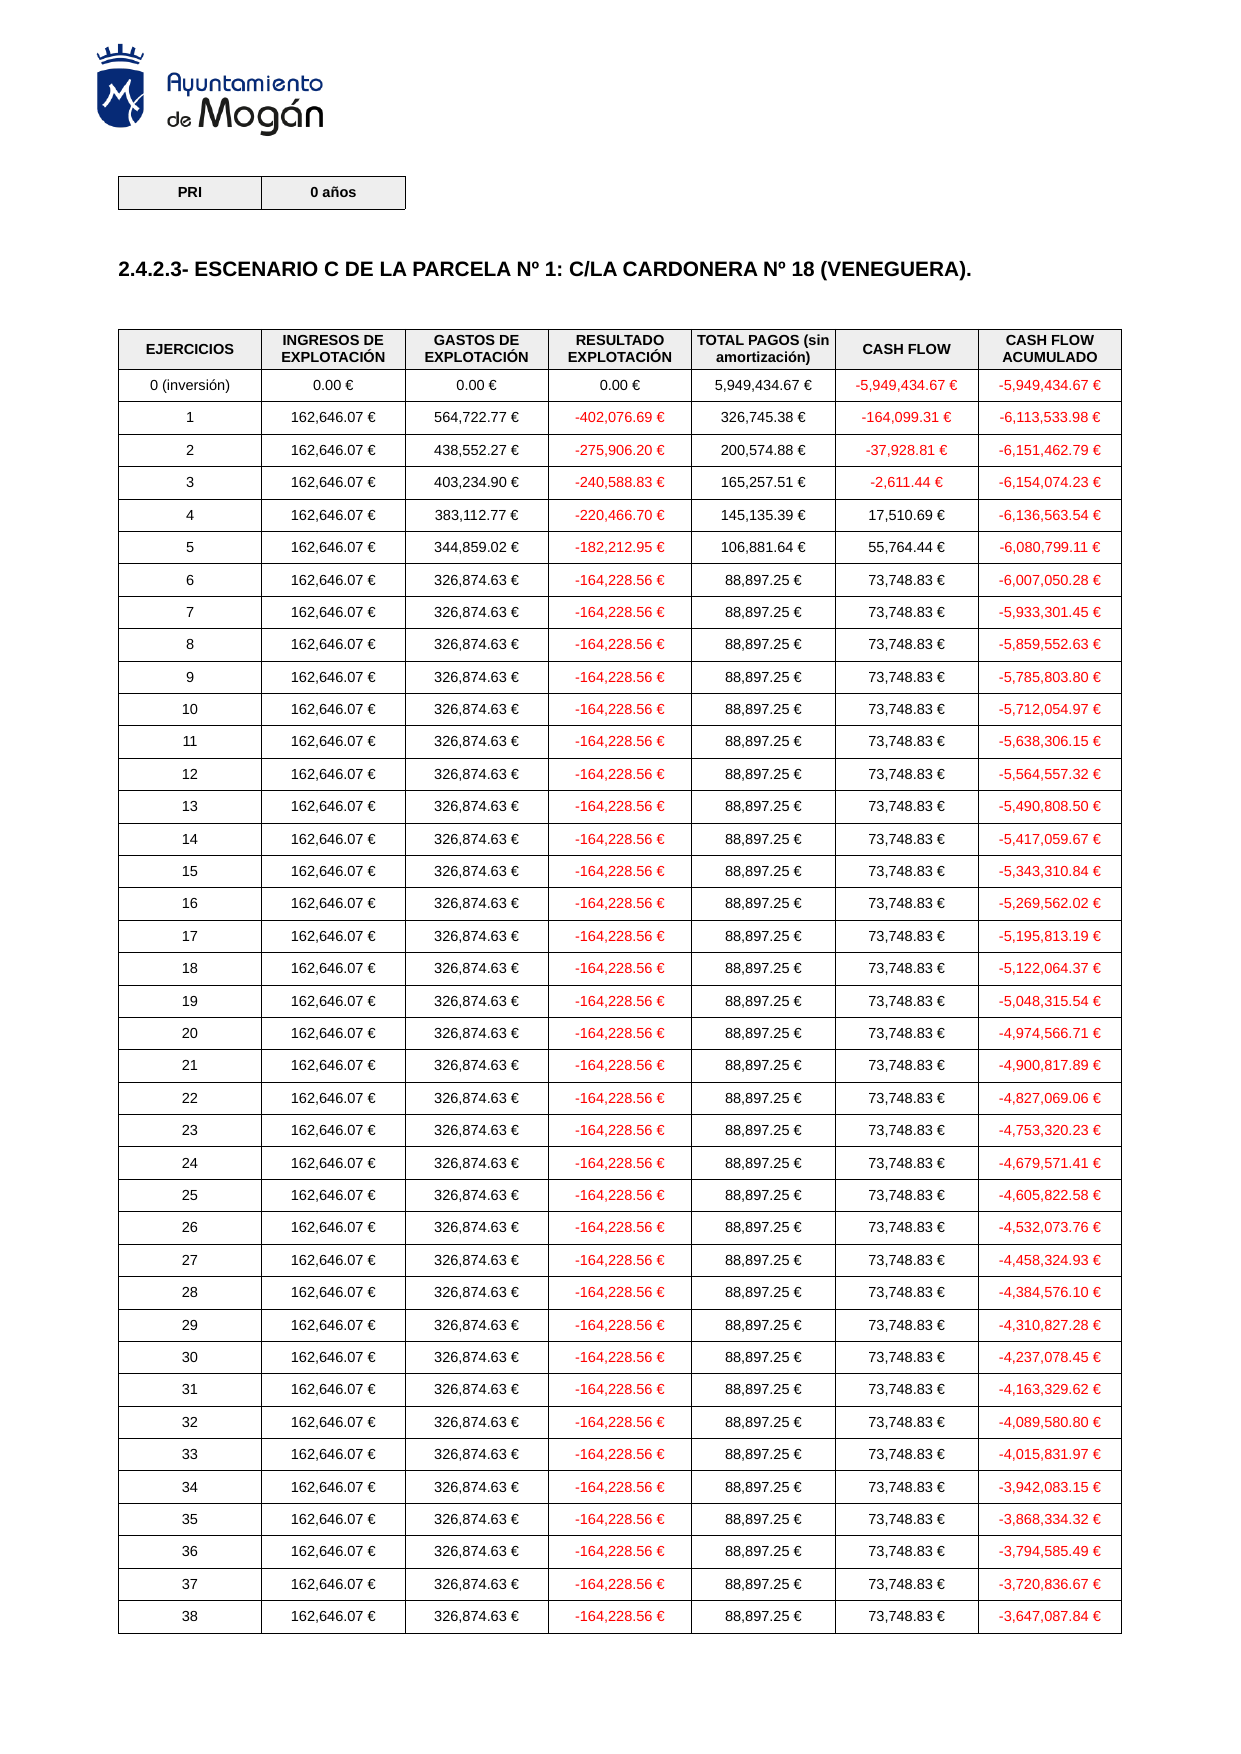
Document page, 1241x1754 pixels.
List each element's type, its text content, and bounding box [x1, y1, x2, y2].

table_cell 88.897,25 € [692, 629, 835, 661]
table_cell 326.874,63 € [406, 694, 548, 725]
table_cell 23 [119, 1115, 261, 1146]
table_cell 162.646,07 € [262, 1601, 405, 1632]
table_cell 73.748,83 € [836, 1018, 978, 1049]
table_cell 326.874,63 € [406, 1212, 548, 1244]
table_cell -164.099,31 € [836, 402, 978, 434]
table_cell 88.897,25 € [692, 1212, 835, 1244]
table_cell 73.748,83 € [836, 1471, 978, 1503]
table_cell 326.874,63 € [406, 1147, 548, 1179]
table_cell 162.646,07 € [262, 824, 405, 855]
table_cell -5.490.808,50 € [979, 791, 1121, 822]
table_cell 162.646,07 € [262, 726, 405, 758]
table_cell 0 (inversión) [119, 370, 261, 401]
table_cell 88.897,25 € [692, 986, 835, 1017]
table_cell 88.897,25 € [692, 824, 835, 855]
table_cell -5.785.803,80 € [979, 662, 1121, 693]
table_cell -5.859.552,63 € [979, 629, 1121, 661]
table_cell 200.574,88 € [692, 435, 835, 466]
table_cell 162.646,07 € [262, 1407, 405, 1438]
table_cell -3.794.585,49 € [979, 1536, 1121, 1568]
table_cell -6.136.563,54 € [979, 500, 1121, 531]
picture [82, 22, 340, 154]
table_cell -164.228,56 € [549, 1407, 691, 1438]
table_cell 24 [119, 1147, 261, 1179]
table_cell 162.646,07 € [262, 1083, 405, 1114]
table_cell -5.564.557,32 € [979, 759, 1121, 790]
table_cell 73.748,83 € [836, 629, 978, 661]
table_cell -164.228,56 € [549, 1147, 691, 1179]
table_cell 438.552,27 € [406, 435, 548, 466]
table_cell 21 [119, 1050, 261, 1082]
table_cell [691, 176, 835, 209]
table_cell 88.897,25 € [692, 1342, 835, 1373]
table_cell 564.722,77 € [406, 402, 548, 434]
table_cell 14 [119, 824, 261, 855]
table_cell -164.228,56 € [549, 597, 691, 628]
table_cell 73.748,83 € [836, 759, 978, 790]
table_cell 145.135,39 € [692, 500, 835, 531]
table_cell -37.928,81 € [836, 435, 978, 466]
table_cell 88.897,25 € [692, 1439, 835, 1470]
table_cell -3.720.836,67 € [979, 1569, 1121, 1600]
table_cell -6.080.799,11 € [979, 532, 1121, 563]
table_cell 9 [119, 662, 261, 693]
table_cell 88.897,25 € [692, 1245, 835, 1276]
table_cell -164.228,56 € [549, 791, 691, 822]
table_cell 326.874,63 € [406, 1018, 548, 1049]
table_cell [978, 176, 1121, 209]
table_cell -164.228,56 € [549, 1083, 691, 1114]
table_cell 73.748,83 € [836, 1569, 978, 1600]
table_cell -164.228,56 € [549, 1439, 691, 1470]
table_cell -4.163.329,62 € [979, 1374, 1121, 1406]
table_cell 162.646,07 € [262, 1018, 405, 1049]
table_cell -275.906,20 € [549, 435, 691, 466]
table_cell 326.874,63 € [406, 1310, 548, 1341]
table_cell 326.874,63 € [406, 953, 548, 984]
table_cell 326.874,63 € [406, 662, 548, 693]
table_cell 36 [119, 1536, 261, 1568]
table_cell 88.897,25 € [692, 1277, 835, 1308]
table_cell 13 [119, 791, 261, 822]
table_cell 73.748,83 € [836, 791, 978, 822]
table_cell 344.859,02 € [406, 532, 548, 563]
table_cell 88.897,25 € [692, 1115, 835, 1146]
table_cell 73.748,83 € [836, 1083, 978, 1114]
table_cell [835, 176, 978, 209]
table_cell 28 [119, 1277, 261, 1308]
table_cell 88.897,25 € [692, 662, 835, 693]
table_cell 162.646,07 € [262, 953, 405, 984]
table_cell 73.748,83 € [836, 921, 978, 952]
table_cell 88.897,25 € [692, 1536, 835, 1568]
table_cell 326.874,63 € [406, 1342, 548, 1373]
table_cell 326.874,63 € [406, 824, 548, 855]
table_cell 162.646,07 € [262, 1504, 405, 1535]
table_cell 17 [119, 921, 261, 952]
table_cell 20 [119, 1018, 261, 1049]
table_cell -4.827.069,06 € [979, 1083, 1121, 1114]
table_cell -164.228,56 € [549, 1115, 691, 1146]
table_cell 162.646,07 € [262, 629, 405, 661]
table_cell -4.015.831,97 € [979, 1439, 1121, 1470]
table_cell -2.611,44 € [836, 467, 978, 498]
table_header CASH FLOW ACUMULADO [979, 330, 1121, 369]
table_cell 162.646,07 € [262, 597, 405, 628]
table_cell -5.949.434,67 € [836, 370, 978, 401]
table_cell 55.764,44 € [836, 532, 978, 563]
table_cell 7 [119, 597, 261, 628]
table_header GASTOS DE EXPLOTACIÓN [406, 330, 548, 369]
table_cell 162.646,07 € [262, 1310, 405, 1341]
table_cell -4.310.827,28 € [979, 1310, 1121, 1341]
table_cell -164.228,56 € [549, 953, 691, 984]
table_cell 15 [119, 856, 261, 887]
table_header EJERCICIOS [119, 330, 261, 369]
table_cell 73.748,83 € [836, 564, 978, 596]
table_cell 88.897,25 € [692, 726, 835, 758]
table_cell 88.897,25 € [692, 1018, 835, 1049]
table_cell 326.874,63 € [406, 888, 548, 920]
table_cell 4 [119, 500, 261, 531]
table_cell 162.646,07 € [262, 1569, 405, 1600]
table_cell 73.748,83 € [836, 1439, 978, 1470]
table_cell -164.228,56 € [549, 986, 691, 1017]
table_cell 73.748,83 € [836, 1115, 978, 1146]
table_cell 6 [119, 564, 261, 596]
table_cell 326.745,38 € [692, 402, 835, 434]
table_cell 88.897,25 € [692, 564, 835, 596]
table_cell -164.228,56 € [549, 629, 691, 661]
table_cell 162.646,07 € [262, 1471, 405, 1503]
table_cell 88.897,25 € [692, 1147, 835, 1179]
table_cell 326.874,63 € [406, 856, 548, 887]
table_cell -164.228,56 € [549, 1536, 691, 1568]
table_cell 73.748,83 € [836, 597, 978, 628]
table_cell 16 [119, 888, 261, 920]
table_cell 0,00 € [406, 370, 548, 401]
table_cell 73.748,83 € [836, 1536, 978, 1568]
table_cell 106.881,64 € [692, 532, 835, 563]
table_cell 326.874,63 € [406, 1471, 548, 1503]
table_cell -3.647.087,84 € [979, 1601, 1121, 1632]
table_cell -164.228,56 € [549, 1212, 691, 1244]
table_cell 73.748,83 € [836, 824, 978, 855]
table_cell 326.874,63 € [406, 1536, 548, 1568]
table_cell 162.646,07 € [262, 1180, 405, 1211]
table_cell 88.897,25 € [692, 1569, 835, 1600]
table_cell 73.748,83 € [836, 1504, 978, 1535]
table_cell 162.646,07 € [262, 694, 405, 725]
table_cell -4.532.073,76 € [979, 1212, 1121, 1244]
table_cell 18 [119, 953, 261, 984]
table_cell 88.897,25 € [692, 1050, 835, 1082]
table_cell -164.228,56 € [549, 564, 691, 596]
table_cell -4.900.817,89 € [979, 1050, 1121, 1082]
table_cell 162.646,07 € [262, 1212, 405, 1244]
table_cell -4.237.078,45 € [979, 1342, 1121, 1373]
table_cell -6.007.050,28 € [979, 564, 1121, 596]
table_cell 88.897,25 € [692, 1180, 835, 1211]
table_cell -164.228,56 € [549, 759, 691, 790]
table_cell -402.076,69 € [549, 402, 691, 434]
table_cell 88.897,25 € [692, 1601, 835, 1632]
table_header INGRESOS DE EXPLOTACIÓN [262, 330, 405, 369]
table_cell 162.646,07 € [262, 888, 405, 920]
table_cell -3.868.334,32 € [979, 1504, 1121, 1535]
table_cell 3 [119, 467, 261, 498]
table_cell PRI [119, 177, 261, 209]
table_cell 162.646,07 € [262, 662, 405, 693]
table_cell 162.646,07 € [262, 1439, 405, 1470]
table_cell -164.228,56 € [549, 1050, 691, 1082]
table_cell -164.228,56 € [549, 921, 691, 952]
table_cell 73.748,83 € [836, 953, 978, 984]
table_cell 32 [119, 1407, 261, 1438]
table_cell 73.748,83 € [836, 1342, 978, 1373]
table_cell 2 [119, 435, 261, 466]
table_cell 326.874,63 € [406, 564, 548, 596]
table_header CASH FLOW [836, 330, 978, 369]
table_cell 162.646,07 € [262, 564, 405, 596]
table_cell 162.646,07 € [262, 467, 405, 498]
table_cell -5.712.054,97 € [979, 694, 1121, 725]
table_cell 162.646,07 € [262, 986, 405, 1017]
table_cell 326.874,63 € [406, 1277, 548, 1308]
table_header TOTAL PAGOS (sin amortización) [692, 330, 835, 369]
table_cell 73.748,83 € [836, 1407, 978, 1438]
table_cell 162.646,07 € [262, 1050, 405, 1082]
table_cell -164.228,56 € [549, 662, 691, 693]
table_cell 19 [119, 986, 261, 1017]
table_cell -164.228,56 € [549, 1504, 691, 1535]
table_cell 0 años [262, 177, 405, 209]
table_cell -164.228,56 € [549, 1374, 691, 1406]
table_cell 29 [119, 1310, 261, 1341]
table_cell 27 [119, 1245, 261, 1276]
table_cell 326.874,63 € [406, 1439, 548, 1470]
table_cell -164.228,56 € [549, 1245, 691, 1276]
table_cell -5.048.315,54 € [979, 986, 1121, 1017]
table_cell -164.228,56 € [549, 1277, 691, 1308]
table_cell 162.646,07 € [262, 1342, 405, 1373]
table_cell 88.897,25 € [692, 1310, 835, 1341]
table_cell -5.343.310,84 € [979, 856, 1121, 887]
table_header RESULTADO EXPLOTACIÓN [549, 330, 691, 369]
table_cell 34 [119, 1471, 261, 1503]
table_cell 33 [119, 1439, 261, 1470]
table_cell 22 [119, 1083, 261, 1114]
table_cell -164.228,56 € [549, 888, 691, 920]
table_cell 162.646,07 € [262, 856, 405, 887]
table_cell 26 [119, 1212, 261, 1244]
table_cell 73.748,83 € [836, 1050, 978, 1082]
table_cell 88.897,25 € [692, 1374, 835, 1406]
table_cell -164.228,56 € [549, 856, 691, 887]
table_cell 0,00 € [549, 370, 691, 401]
table_cell -6.154.074,23 € [979, 467, 1121, 498]
table_cell -164.228,56 € [549, 1601, 691, 1632]
table_cell [406, 176, 548, 209]
table_cell 0,00 € [262, 370, 405, 401]
table_cell 88.897,25 € [692, 759, 835, 790]
table_cell 326.874,63 € [406, 1374, 548, 1406]
table_cell 73.748,83 € [836, 1147, 978, 1179]
table_cell 326.874,63 € [406, 921, 548, 952]
table_cell 162.646,07 € [262, 532, 405, 563]
table_cell 8 [119, 629, 261, 661]
table_cell 31 [119, 1374, 261, 1406]
table_cell 162.646,07 € [262, 500, 405, 531]
table_cell 73.748,83 € [836, 726, 978, 758]
table_cell 17.510,69 € [836, 500, 978, 531]
table_cell -220.466,70 € [549, 500, 691, 531]
table_cell 165.257,51 € [692, 467, 835, 498]
table_cell 162.646,07 € [262, 791, 405, 822]
table_cell 11 [119, 726, 261, 758]
table_cell 383.112,77 € [406, 500, 548, 531]
table_cell 88.897,25 € [692, 1083, 835, 1114]
table_cell 73.748,83 € [836, 856, 978, 887]
table_cell -164.228,56 € [549, 694, 691, 725]
table_cell 326.874,63 € [406, 1601, 548, 1632]
table_cell 73.748,83 € [836, 1601, 978, 1632]
table_cell -5.949.434,67 € [979, 370, 1121, 401]
table_cell 10 [119, 694, 261, 725]
table_cell 12 [119, 759, 261, 790]
table_cell -5.417.059,67 € [979, 824, 1121, 855]
table_cell 326.874,63 € [406, 1115, 548, 1146]
table_cell [548, 176, 691, 209]
table_cell -164.228,56 € [549, 824, 691, 855]
table_cell 35 [119, 1504, 261, 1535]
table_cell 73.748,83 € [836, 888, 978, 920]
table_cell 326.874,63 € [406, 1050, 548, 1082]
table_cell 73.748,83 € [836, 662, 978, 693]
table_cell 73.748,83 € [836, 694, 978, 725]
table_cell 88.897,25 € [692, 597, 835, 628]
table_cell -4.458.324,93 € [979, 1245, 1121, 1276]
table_cell 73.748,83 € [836, 1180, 978, 1211]
table_cell -5.638.306,15 € [979, 726, 1121, 758]
table_cell 73.748,83 € [836, 1374, 978, 1406]
table_cell 38 [119, 1601, 261, 1632]
table_cell 5 [119, 532, 261, 563]
table_cell 326.874,63 € [406, 597, 548, 628]
table_cell 326.874,63 € [406, 1569, 548, 1600]
table_cell -5.195.813,19 € [979, 921, 1121, 952]
table_cell 162.646,07 € [262, 759, 405, 790]
table_cell -164.228,56 € [549, 1018, 691, 1049]
table_cell 30 [119, 1342, 261, 1373]
table_cell -240.588,83 € [549, 467, 691, 498]
table_cell -4.679.571,41 € [979, 1147, 1121, 1179]
table_cell -164.228,56 € [549, 1342, 691, 1373]
table_cell -5.933.301,45 € [979, 597, 1121, 628]
table_cell -4.089.580,80 € [979, 1407, 1121, 1438]
table_cell 88.897,25 € [692, 856, 835, 887]
subtitle 2.4.2.3- ESCENARIO C DE LA PARCELA Nº 1: C/LA CARDONERA Nº 18 (VENEGUERA). [118, 257, 1122, 281]
table_cell 403.234,90 € [406, 467, 548, 498]
table_cell 326.874,63 € [406, 791, 548, 822]
table_cell 73.748,83 € [836, 1245, 978, 1276]
table_cell -4.753.320,23 € [979, 1115, 1121, 1146]
table_cell -4.605.822,58 € [979, 1180, 1121, 1211]
table_cell 326.874,63 € [406, 1407, 548, 1438]
table_cell 162.646,07 € [262, 1245, 405, 1276]
table_cell 162.646,07 € [262, 402, 405, 434]
table_cell -6.151.462,79 € [979, 435, 1121, 466]
table_cell 37 [119, 1569, 261, 1600]
table_cell -164.228,56 € [549, 1310, 691, 1341]
table_cell -5.269.562,02 € [979, 888, 1121, 920]
table_cell 88.897,25 € [692, 791, 835, 822]
table_cell 88.897,25 € [692, 953, 835, 984]
table_cell -164.228,56 € [549, 726, 691, 758]
table_cell -4.384.576,10 € [979, 1277, 1121, 1308]
table_cell -182.212,95 € [549, 532, 691, 563]
table_cell 73.748,83 € [836, 986, 978, 1017]
table_cell 162.646,07 € [262, 1115, 405, 1146]
table_cell 88.897,25 € [692, 694, 835, 725]
table_cell 162.646,07 € [262, 1374, 405, 1406]
table_cell 326.874,63 € [406, 1083, 548, 1114]
table_cell 162.646,07 € [262, 1536, 405, 1568]
table_cell 326.874,63 € [406, 986, 548, 1017]
table_cell -4.974.566,71 € [979, 1018, 1121, 1049]
table_cell 88.897,25 € [692, 1504, 835, 1535]
table_cell 326.874,63 € [406, 759, 548, 790]
table_cell 25 [119, 1180, 261, 1211]
table_cell -6.113.533,98 € [979, 402, 1121, 434]
table_cell 88.897,25 € [692, 888, 835, 920]
table_cell -164.228,56 € [549, 1180, 691, 1211]
table_cell 162.646,07 € [262, 1147, 405, 1179]
table_cell 1 [119, 402, 261, 434]
table_cell -5.122.064,37 € [979, 953, 1121, 984]
table_cell 73.748,83 € [836, 1277, 978, 1308]
table_cell 326.874,63 € [406, 726, 548, 758]
table_cell -164.228,56 € [549, 1471, 691, 1503]
table_cell 326.874,63 € [406, 1180, 548, 1211]
table_cell 73.748,83 € [836, 1310, 978, 1341]
table_cell 162.646,07 € [262, 921, 405, 952]
table_cell -3.942.083,15 € [979, 1471, 1121, 1503]
table_cell 88.897,25 € [692, 1471, 835, 1503]
table_cell 162.646,07 € [262, 435, 405, 466]
table_cell 162.646,07 € [262, 1277, 405, 1308]
table_cell 326.874,63 € [406, 1504, 548, 1535]
table_cell 326.874,63 € [406, 1245, 548, 1276]
table_cell 5.949.434,67 € [692, 370, 835, 401]
table_cell 88.897,25 € [692, 1407, 835, 1438]
table_cell 326.874,63 € [406, 629, 548, 661]
table_cell 73.748,83 € [836, 1212, 978, 1244]
table_cell -164.228,56 € [549, 1569, 691, 1600]
table_cell 88.897,25 € [692, 921, 835, 952]
